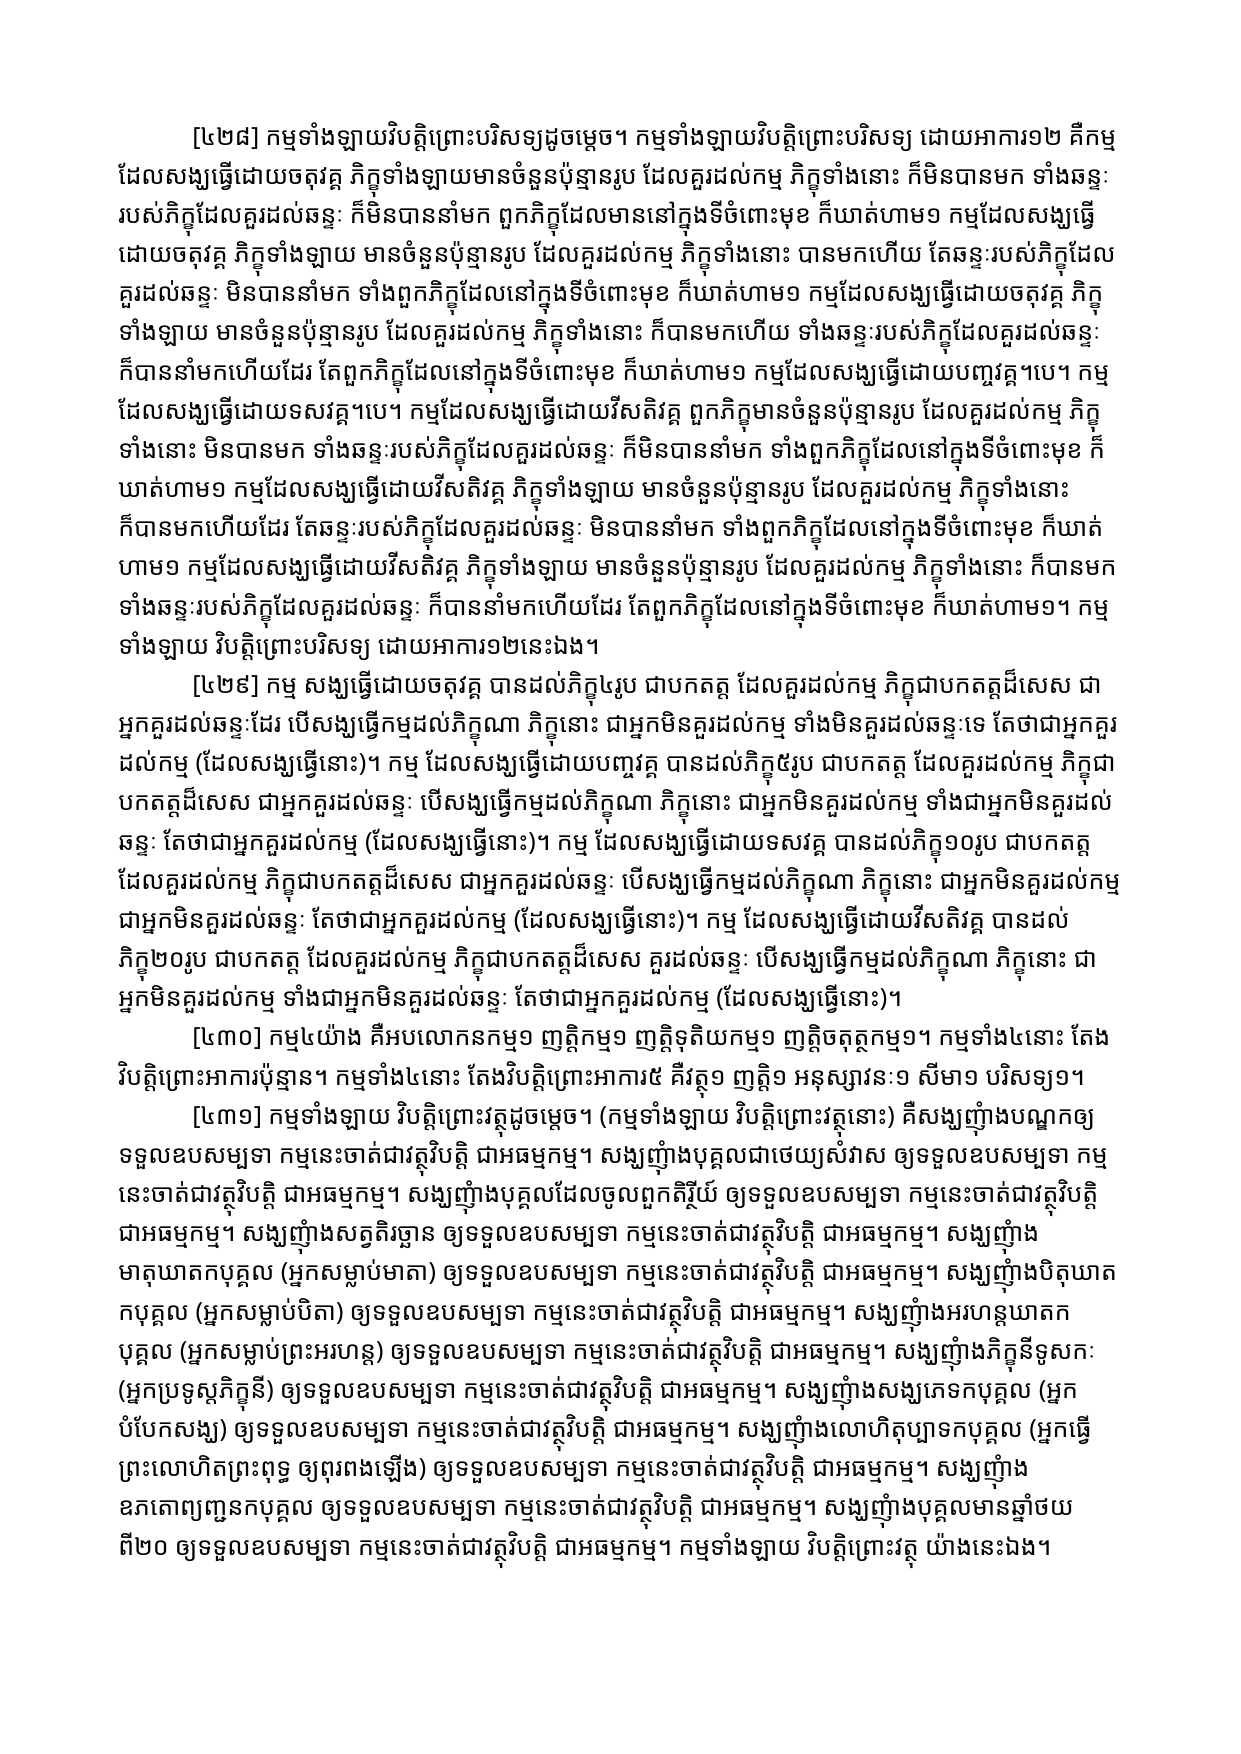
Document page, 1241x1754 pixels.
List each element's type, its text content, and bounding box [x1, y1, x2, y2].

text [៤៣០] កម្ម៤យ៉ាង គឺអបលោកនកម្ម១ ញត្តិកម្ម១ ញត្តិទុតិយកម្ម១ ញត្តិចតុត្ថកម្ម១។ កម្ម​ទាំង​៤នោះ តែងវិបត្តិព្រោះអាការ​ប៉ុន្មាន។ កម្មទាំង៤នោះ តែងវិបត្តិព្រោះអាការ​៥ គឺវត្ថុ១ ញត្តិ១ អនុស្សាវនៈ១ សីមា១ បរិសទ្យ១។ [118, 1019, 1122, 1092]
text [៤២៨] កម្មទាំងឡាយវិបត្តិព្រោះបរិសទ្យដូចម្តេច។ កម្មទាំងឡាយវិបត្តិព្រោះបរិសទ្យ ដោយអាការ១២ គឺកម្មដែលសង្ឃធ្វើដោយចតុវគ្គ ភិក្ខុទាំងឡាយមានចំនួនប៉ុន្មានរូប ដែល​គួរដល់​កម្ម ភិក្ខុទាំងនោះ ក៏មិនបានមក ទាំងឆន្ទៈរបស់ភិក្ខុដែលគួរដល់ឆន្ទៈ ក៏មិនបាន​នាំមក ពួកភិក្ខុដែលមាននៅក្នុងទីចំពោះមុខ ក៏ឃាត់ហាម១ កម្មដែល​សង្ឃធ្វើដោយចតុវគ្គ ភិក្ខុទាំងឡាយ មានចំនួនប៉ុន្មានរូប ដែល​គួរដល់​កម្ម ភិក្ខុទាំងនោះ បានមកហើយ តែឆន្ទៈ​របស់​ភិក្ខុ​ដែលគួរដល់ឆន្ទៈ មិនបាន​នាំមក ទាំងពួកភិក្ខុដែលនៅក្នុងទីចំពោះមុខ ក៏ឃាត់ហាម១ កម្មដែល​សង្ឃធ្វើដោយចតុវគ្គ ភិក្ខុទាំងឡាយ មានចំនួនប៉ុន្មានរូប ដែល​គួរដល់​កម្ម ភិក្ខុទាំងនោះ ក៏បានមកហើយ ទាំងឆន្ទៈរបស់ភិក្ខុដែលគួរដល់ឆន្ទៈ ក៏បាន​នាំមកហើយដែរ តែពួក​ភិក្ខុ​ដែល​នៅ​ក្នុង​ទីចំពោះមុខ ក៏ឃាត់ហាម១ កម្មដែល​សង្ឃធ្វើដោយបញ្ចវគ្គ។បេ។ កម្មដែល​សង្ឃធ្វើដោយ​ទសវគ្គ។បេ។ កម្មដែល​សង្ឃធ្វើដោយវីសតិវគ្គ ពួកភិក្ខុមានចំនួនប៉ុន្មានរូប ដែល​គួរដល់​កម្ម ភិក្ខុទាំងនោះ មិនបានមក ទាំងឆន្ទៈរបស់ភិក្ខុដែលគួរដល់ឆន្ទៈ ក៏មិនបាន​នាំមក ទាំងពួក​ភិក្ខុ​ដែល​នៅ​ក្នុង​ទីចំពោះមុខ ក៏ឃាត់ហាម១ កម្មដែល​សង្ឃធ្វើដោយវីសតិវគ្គ ភិក្ខុទាំងឡាយ មានចំនួនប៉ុន្មានរូប ដែល​គួរដល់​កម្ម ភិក្ខុទាំងនោះ ក៏បានមកហើយដែរ តែឆន្ទៈ​របស់​ភិក្ខុ​ដែល​គួរ​ដល់​ឆន្ទៈ មិនបាន​នាំមក ទាំងពួកភិក្ខុដែលនៅក្នុងទីចំពោះមុខ ក៏ឃាត់ហាម១ កម្មដែល​សង្ឃធ្វើដោយវីសតិវគ្គ ភិក្ខុទាំងឡាយ មានចំនួនប៉ុន្មានរូប ដែល​គួរដល់​កម្ម ភិក្ខុទាំងនោះ ក៏បានមក ទាំងឆន្ទៈរបស់ភិក្ខុដែលគួរដល់ឆន្ទៈ ក៏បាន​នាំមកហើយដែរ តែពួក​ភិក្ខុ​ដែល​នៅ​ក្នុង​ទីចំពោះមុខ ក៏ឃាត់ហាម១។ កម្មទាំងឡាយ វិបត្តិព្រោះបរិសទ្យ ដោយអាការ​១២នេះឯង។ [118, 118, 1122, 661]
text [៤២៩] កម្ម សង្ឃធ្វើដោយចតុវគ្គ បានដល់ភិក្ខុ៤រូប ជាបកតត្ត ដែលគួរដល់កម្ម ភិក្ខុ​ជា​បកតត្តដ៏សេស ជាអ្នកគួរដល់ឆន្ទៈដែរ បើសង្ឃធ្វើកម្មដល់ភិក្ខុណា ភិក្ខុនោះ ជាអ្នកមិនគួរ​ដល់កម្ម ទាំងមិនគួរដល់​ឆន្ទៈទេ តែថាជាអ្នកគួរដល់​កម្ម (ដែល​សង្ឃធ្វើនោះ)។ កម្ម​ ដែល​សង្ឃ​ធ្វើដោយបញ្ចវគ្គ បានដល់ភិក្ខុ៥រូប ជាបកតត្ត ដែលគួរដល់កម្ម ភិក្ខុ​ជា​បកតត្តដ៏សេស ជាអ្នក​គួរ​ដល់​ឆន្ទៈ បើសង្ឃធ្វើកម្មដល់ភិក្ខុណា ភិក្ខុនោះ ជាអ្នកមិនគួរ​ដល់កម្ម ទាំងជាអ្នកមិនគួរដល់​ឆន្ទៈ តែថាជាអ្នកគួរដល់​កម្ម (ដែល​សង្ឃធ្វើនោះ)។ កម្ម​ ដែលសង្ឃធ្វើដោយទសវគ្គ បានដល់ភិក្ខុ១០​រូប ជាបកតត្ត ដែលគួរដល់កម្ម ភិក្ខុ​ជា​បកតត្តដ៏សេស ជាអ្នកគួរដល់ឆន្ទៈ បើសង្ឃ​ធ្វើ​កម្ម​ដល់​ភិក្ខុ​ណា ភិក្ខុនោះ ជាអ្នកមិនគួរ​ដល់កម្ម ជាអ្នកមិនគួរដល់​ឆន្ទៈ តែថាជាអ្នកគួរដល់​កម្ម (ដែល​សង្ឃធ្វើនោះ)។ កម្ម​ ដែលសង្ឃធ្វើដោយវីសតិវគ្គ បានដល់ភិក្ខុ២០រូប ជាបកតត្ត ដែលគួរដល់កម្ម ភិក្ខុ​ជា​បកតត្តដ៏សេស គួរដល់ឆន្ទៈ បើសង្ឃធ្វើកម្មដល់ភិក្ខុណា ភិក្ខុនោះ ជាអ្នកមិនគួរ​ដល់កម្ម ទាំងជាអ្នកមិនគួរដល់​ឆន្ទៈ តែថាជាអ្នកគួរដល់​កម្ម (ដែល​សង្ឃធ្វើនោះ)។ [118, 666, 1122, 1014]
text [៤៣១] កម្មទាំងឡាយ វិបត្តិព្រោះវត្ថុដូចម្តេច។ (កម្មទាំងឡាយ វិបត្តិព្រោះវត្ថុនោះ) គឺសង្ឃញុំាងបណ្ឌកឲ្យទទួលឧបសម្បទា កម្មនេះចាត់ជាវត្ថុវិបត្តិ ជាអធម្មកម្ម។ សង្ឃញុំាងបុគ្គល​ជាថេយ្យសំវាស ឲ្យទទួលឧបសម្បទា កម្មនេះចាត់ជាវត្ថុវិបត្តិ ជាអធម្មកម្ម។ សង្ឃញុំាងបុគ្គលដែលចូលពួកតិរ្ថីយ៍ ឲ្យទទួលឧបសម្បទា កម្មនេះចាត់ជាវត្ថុវិបត្តិ ជាអធម្មកម្ម។ សង្ឃញុំាងសត្វតិរច្ឆាន ឲ្យទទួលឧបសម្បទា កម្មនេះចាត់ជាវត្ថុវិបត្តិ ជាអធម្មកម្ម។ សង្ឃញុំាងមាតុឃាតកបុគ្គល (អ្នកសម្លាប់មាតា) ឲ្យទទួលឧបសម្បទា កម្មនេះចាត់ជាវត្ថុវិបត្តិ ជាអធម្មកម្ម។ សង្ឃញុំាងបិតុឃាតកបុគ្គល (អ្នកសម្លាប់បិតា) ឲ្យទទួលឧបសម្បទា កម្មនេះ​ចាត់​ជា​វត្ថុវិបត្តិ ជាអធម្មកម្ម។ សង្ឃញុំាងអរហន្តឃាតកបុគ្គល (អ្នកសម្លាប់​ព្រះអរហន្ត) ឲ្យទទួល​ឧបសម្បទា កម្មនេះចាត់ជាវត្ថុវិបត្តិ ជាអធម្មកម្ម។ សង្ឃញុំាងភិក្ខុនីទូសកៈ (អ្នកប្រទូស្តភិក្ខុនី) ឲ្យទទួលឧបសម្បទា កម្មនេះចាត់ជាវត្ថុវិបត្តិ ជាអធម្មកម្ម។ សង្ឃញុំាងសង្ឃភេទកបុគ្គល (អ្នក​បំបែកសង្ឃ) ឲ្យទទួលឧបសម្បទា កម្មនេះចាត់ជាវត្ថុវិបត្តិ ជាអធម្មកម្ម។ សង្ឃញុំាង​លោហិតុប្បាទកបុគ្គល (អ្នកធ្វើព្រះលោហិតព្រះពុទ្ធ ឲ្យពុរពងឡើង) ឲ្យទទួលឧបសម្បទា កម្មនេះចាត់ជាវត្ថុវិបត្តិ ជាអធម្មកម្ម។ សង្ឃញុំាងឧភតោព្យញ្ជនកបុគ្គល ឲ្យទទួលឧបសម្បទា កម្មនេះចាត់ជាវត្ថុវិបត្តិ ជាអធម្មកម្ម។ សង្ឃញុំាងបុគ្គល​មានឆ្នាំថយពី២០ ឲ្យទទួលឧបសម្បទា កម្មនេះចាត់ជាវត្ថុវិបត្តិ ជាអធម្មកម្ម។ កម្មទាំងឡាយ វិបត្តិព្រោះវត្ថុ យ៉ាងនេះឯង។ [118, 1097, 1122, 1562]
